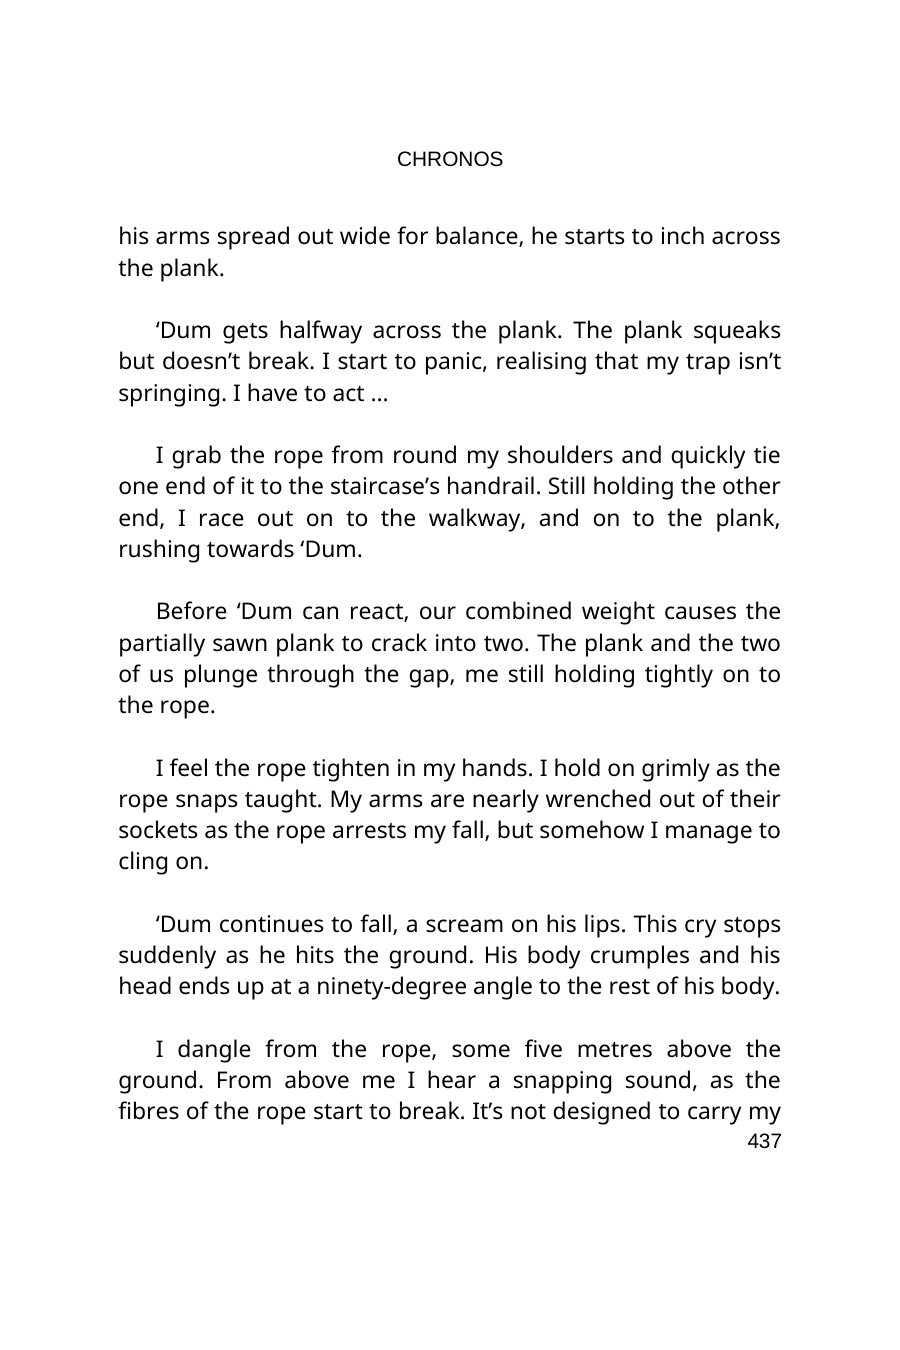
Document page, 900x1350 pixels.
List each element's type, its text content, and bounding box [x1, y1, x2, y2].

text Before ‘Dum can react, our combined weight causes the partially sawn plank to crack into two. The plank and the two of us plunge through the gap, me still holding tightly on to the rope. [118, 595, 782, 720]
text ‘Dum continues to fall, a scream on his lips. This cry stops suddenly as he hits the ground. His body crumples and his head ends up at a ninety-degree angle to the rest of his body. [118, 908, 782, 1001]
text I grab the rope from round my shoulders and quickly tie one end of it to the staircase’s handrail. Still holding the other end, I race out on to the walkway, and on to the plank, rushing towards ‘Dum. [118, 439, 782, 564]
text I dangle from the rope, some five metres above the ground. From above me I hear a snapping sound, as the fibres of the rope start to break. It’s not designed to carry my [118, 1033, 782, 1126]
text his arms spread out wide for balance, he starts to inch across the plank. [118, 220, 782, 283]
text ‘Dum gets halfway across the plank. The plank squeaks but doesn’t break. I start to panic, realising that my trap isn’t springing. I have to act … [118, 314, 782, 408]
text I feel the rope tighten in my hands. I hold on grimly as the rope snaps taught. My arms are nearly wrenched out of their sockets as the rope arrests my fall, but somehow I manage to cling on. [118, 751, 782, 876]
